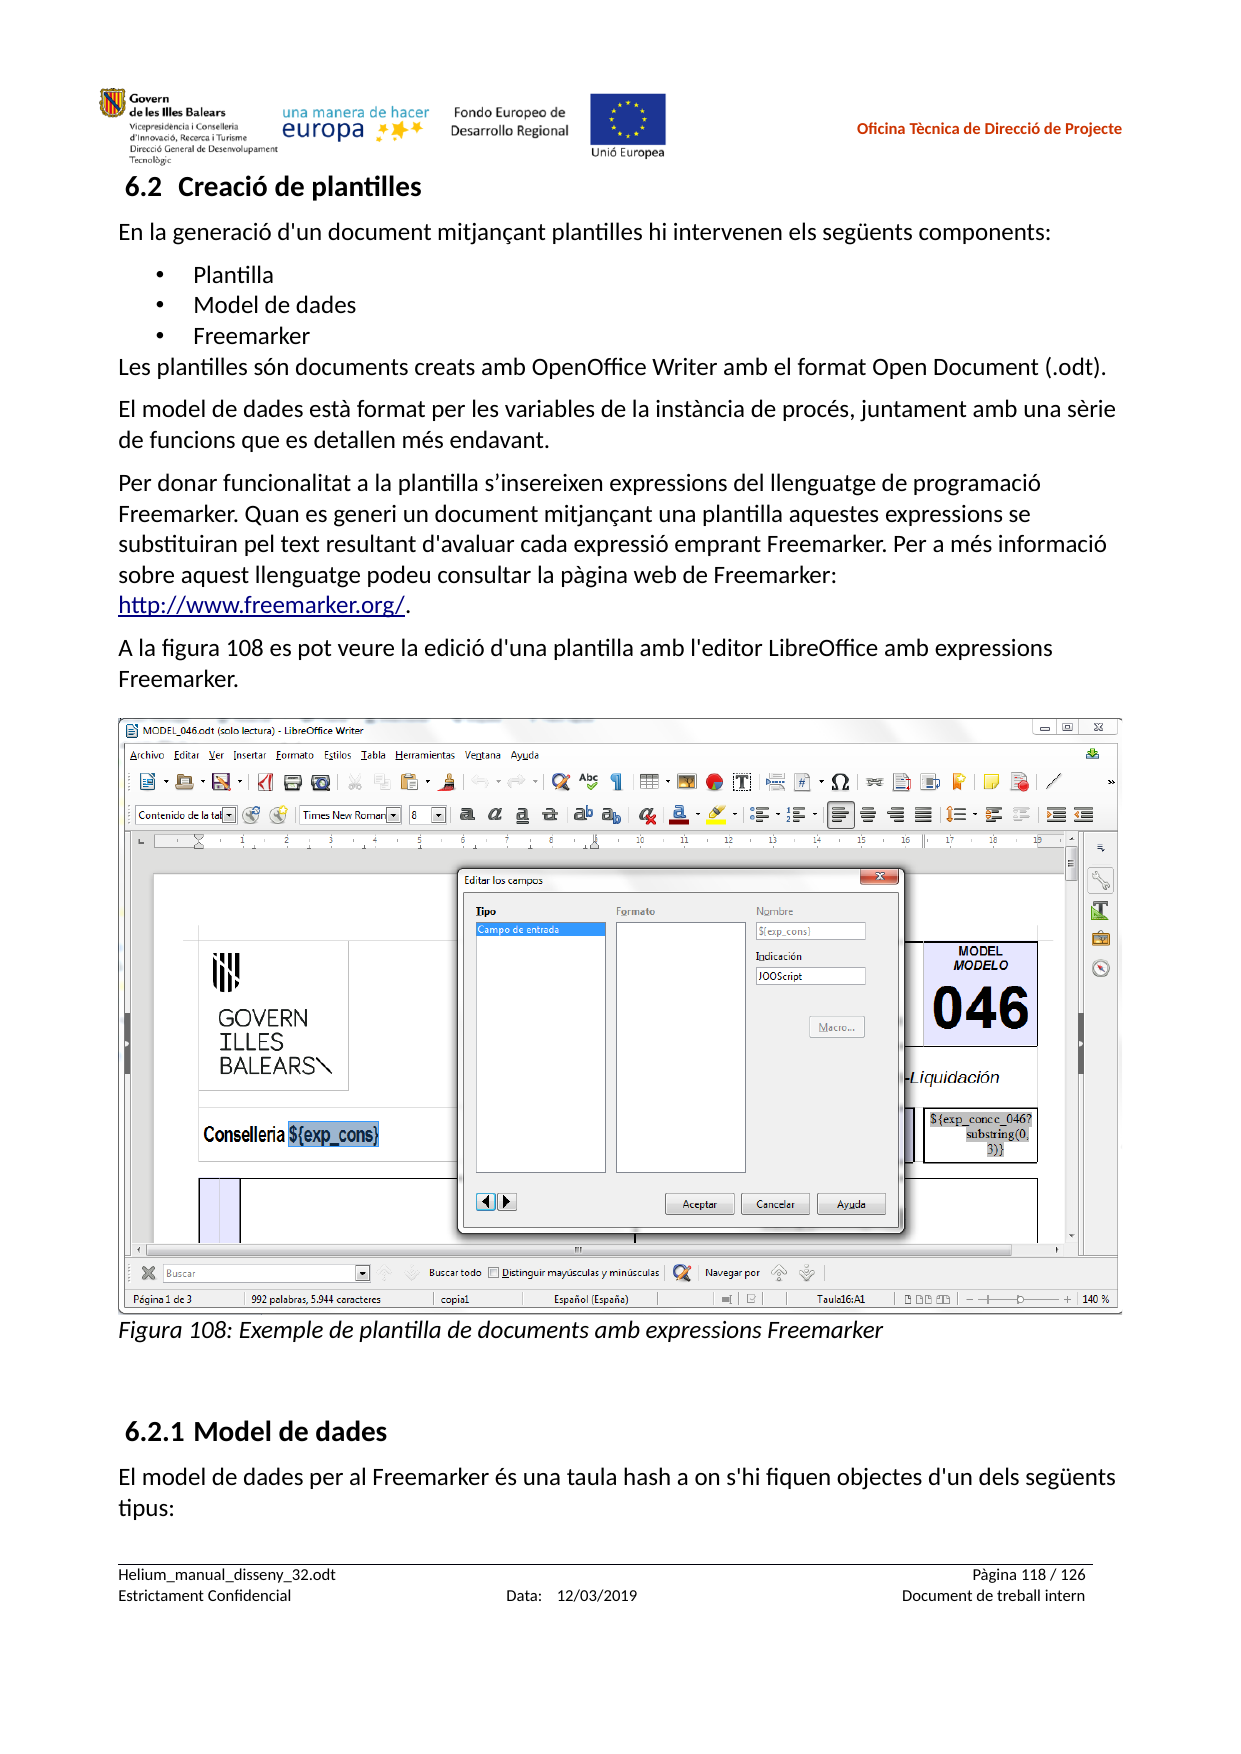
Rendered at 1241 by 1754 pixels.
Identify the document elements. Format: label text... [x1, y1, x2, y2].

text Per donar funcionalitat a la plantilla s’insereixen expressions del llenguatge de programació Freemarker. Quan es generi un document mitjançant una plantilla aquestes expressions se substituiran pel text resultant d'avaluar cada expressió emprant Freemarker. Per a més informació sobre aquest llenguatge podeu consultar la pàgina web de Freemarker: http://www.freemarker.org/. [118, 467, 1122, 620]
text Figura 108: Exemple de plantilla de documents amb expressions Freemarker [118, 1315, 1122, 1345]
text Les plantilles són documents creats amb OpenOffice Writer amb el format Open Document (.odt). [118, 351, 1122, 381]
text El model de dades està format per les variables de la instància de procés, juntament amb una sèrie de funcions que es detallen més endavant. [118, 394, 1122, 455]
list Plantilla [156, 259, 1122, 289]
subtitle Creació de plantilles [118, 168, 1122, 203]
text A la figura 108 es pot veure la edició d'una plantilla amb l'editor LibreOffice amb expressions Freemarker. [118, 632, 1122, 693]
text El model de dades per al Freemarker és una taula hash a on s'hi fiquen objectes d'un dels següents tipus: [118, 1461, 1122, 1522]
picture [99, 87, 668, 166]
text En la generació d'un document mitjançant plantilles hi intervenen els següents components: [118, 216, 1122, 247]
subtitle Model de dades [118, 1413, 1122, 1449]
picture [118, 718, 1123, 1315]
list Model de dades [156, 289, 1122, 320]
list Freemarker [156, 320, 1122, 351]
